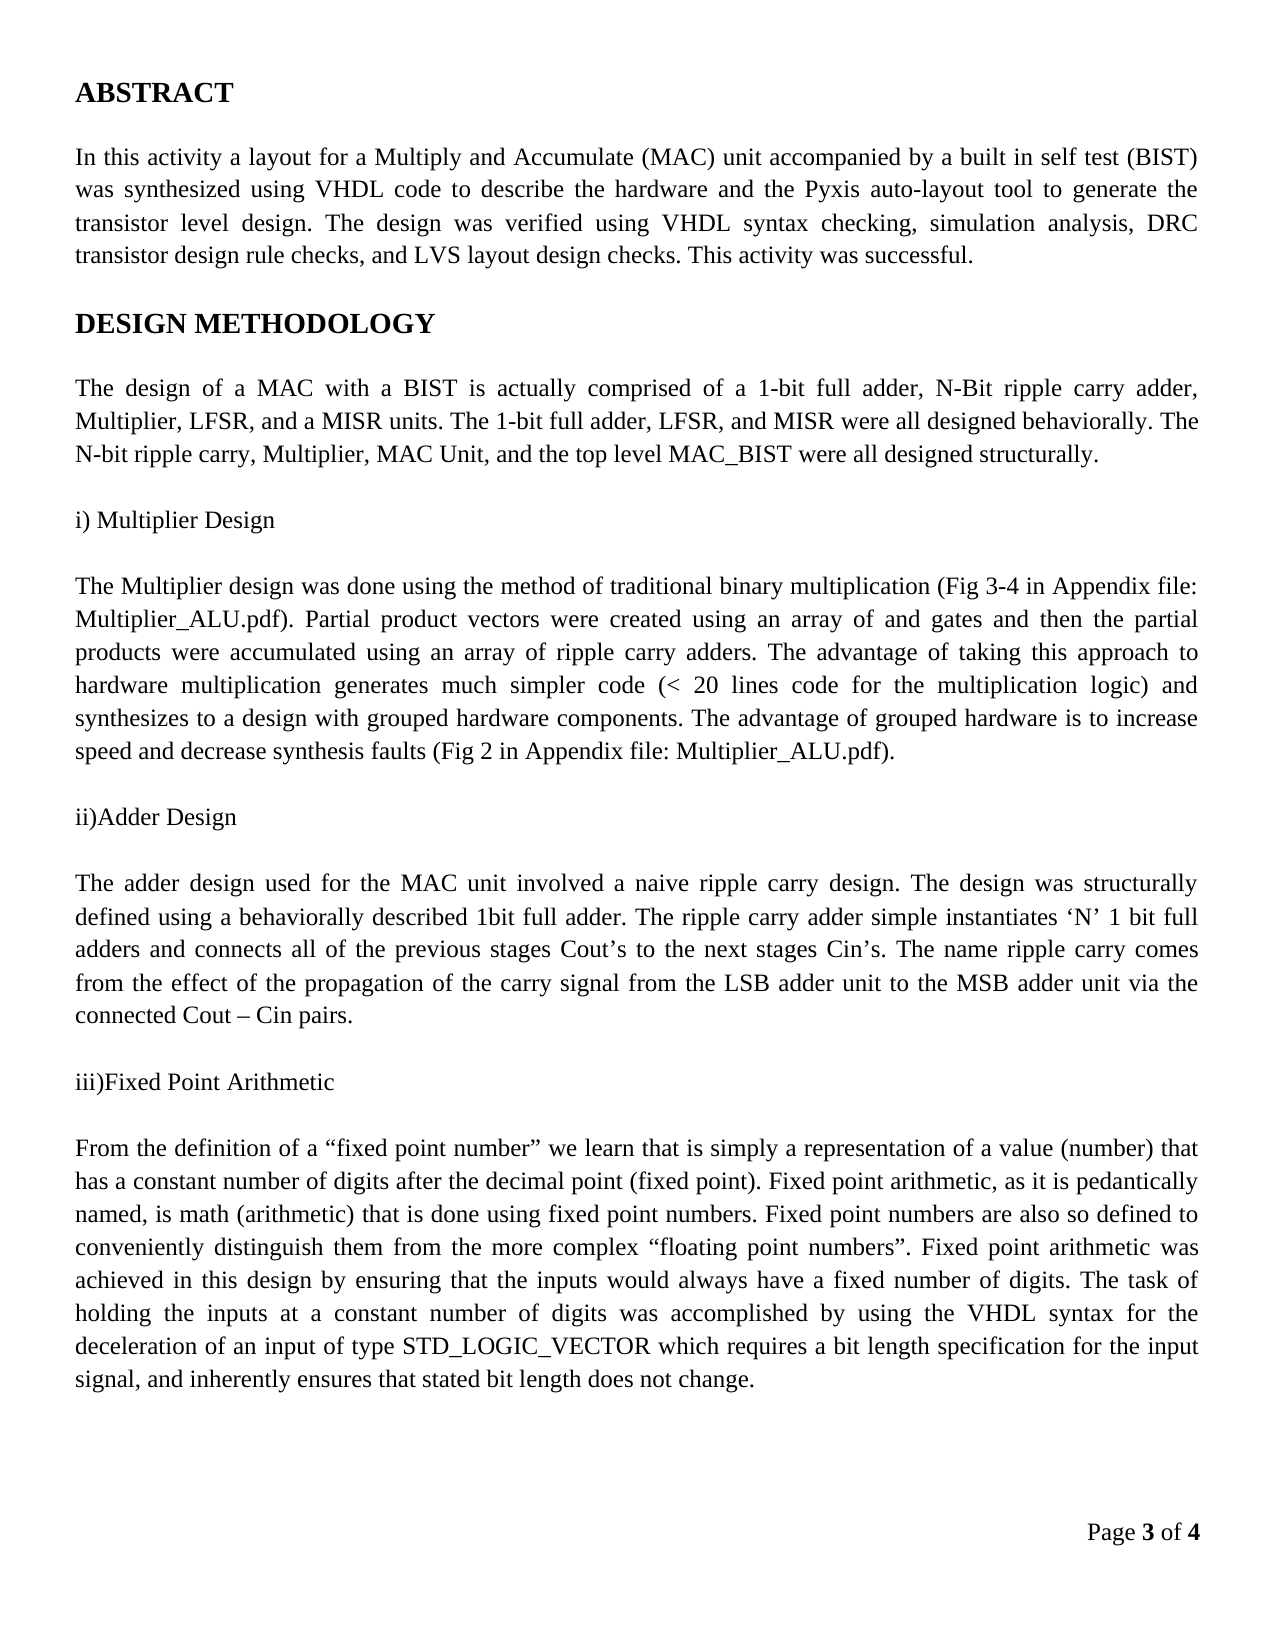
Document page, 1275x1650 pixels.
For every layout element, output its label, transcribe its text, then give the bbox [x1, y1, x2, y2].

text iii)Fixed Point Arithmetic [75, 1067, 1200, 1095]
text From the definition of a “fixed point number” we learn that is simply a representation of a value (number) that has a constant number of digits after the decimal point (fixed point). Fixed point arithmetic, as it is pedantically named, is math (arithmetic) that is done using fixed point numbers. Fixed point numbers are also so defined to conveniently distinguish them from the more complex “floating point numbers”. Fixed point arithmetic was achieved in this design by ensuring that the inputs would always have a fixed number of digits. The task of holding the inputs at a constant number of digits was accomplished by using the VHDL syntax for the deceleration of an input of type STD_LOGIC_VECTOR which requires a bit length specification for the input signal, and inherently ensures that stated bit length does not change. [75, 1133, 1200, 1393]
subtitle DESIGN METHODOLOGY [75, 307, 1200, 340]
text The adder design used for the MAC unit involved a naive ripple carry design. The design was structurally defined using a behaviorally described 1bit full adder. The ripple carry adder simple instantiates ‘N’ 1 bit full adders and connects all of the previous stages Cout’s to the next stages Cin’s. The name ripple carry comes from the effect of the propagation of the carry signal from the LSB adder unit to the MSB adder unit via the connected Cout – Cin pairs. [75, 868, 1200, 1029]
text ii)Adder Design [75, 802, 1200, 831]
text i) Multiplier Design [75, 505, 1200, 534]
subtitle ABSTRACT [75, 75, 1200, 108]
text The design of a MAC with a BIST is actually comprised of a 1-bit full adder, N-Bit ripple carry adder, Multiplier, LFSR, and a MISR units. The 1-bit full adder, LFSR, and MISR were all designed behaviorally. The N-bit ripple carry, Multiplier, MAC Unit, and the top level MAC_BIST were all designed structurally. [75, 373, 1200, 468]
text In this activity a layout for a Multiply and Accumulate (MAC) unit accompanied by a built in self test (BIST) was synthesized using VHDL code to describe the hardware and the Pyxis auto-layout tool to generate the transistor level design. The design was verified using VHDL syntax checking, simulation analysis, DRC transistor design rule checks, and LVS layout design checks. This activity was successful. [75, 142, 1200, 269]
text The Multiplier design was done using the method of traditional binary multiplication (Fig 3-4 in Appendix file: Multiplier_ALU.pdf). Partial product vectors were created using an array of and gates and then the partial products were accumulated using an array of ripple carry adders. The advantage of taking this approach to hardware multiplication generates much simpler code (< 20 lines code for the multiplication logic) and synthesizes to a design with grouped hardware components. The advantage of grouped hardware is to increase speed and decrease synthesis faults (Fig 2 in Appendix file: Multiplier_ALU.pdf). [75, 571, 1200, 765]
